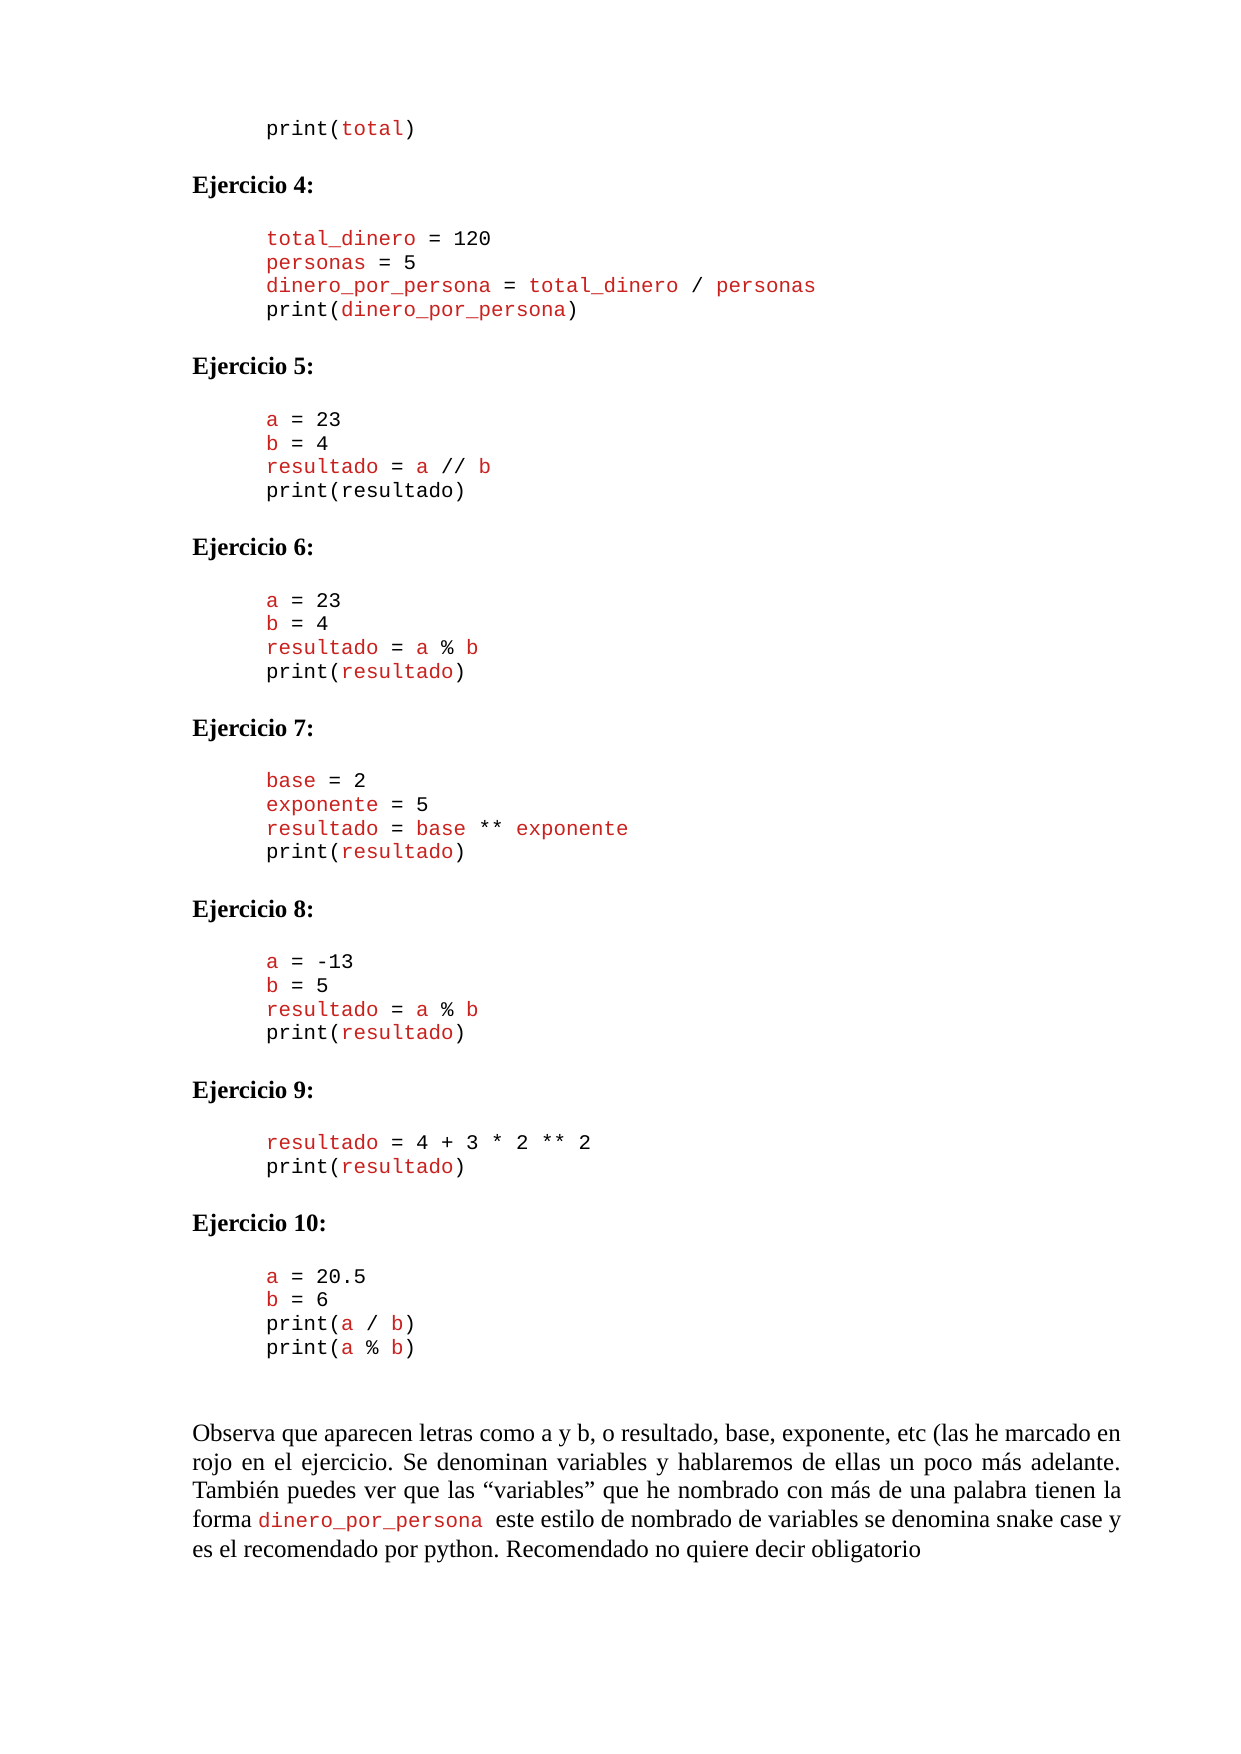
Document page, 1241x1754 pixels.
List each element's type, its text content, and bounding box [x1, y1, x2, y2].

text print(resultado) [266, 841, 1122, 865]
text print(total) [266, 118, 1122, 142]
text Ejercicio 10: [192, 1208, 1122, 1237]
text resultado = a // b [266, 456, 1122, 480]
text Ejercicio 7: [192, 713, 1122, 742]
text Ejercicio 4: [192, 171, 1122, 199]
text print(a % b) [266, 1337, 1122, 1360]
text resultado = a % b [266, 999, 1122, 1022]
text resultado = 4 + 3 * 2 ** 2 [266, 1132, 1122, 1156]
text print(resultado) [266, 480, 1122, 503]
text Ejercicio 9: [192, 1075, 1122, 1103]
text exponente = 5 [266, 794, 1122, 818]
text dinero_por_persona = total_dinero / personas [266, 275, 1122, 299]
text base = 2 [266, 771, 1122, 794]
text print(resultado) [266, 1022, 1122, 1046]
text a = 20.5 [266, 1266, 1122, 1289]
text resultado = a % b [266, 637, 1122, 661]
text b = 4 [266, 432, 1122, 456]
text Ejercicio 6: [192, 532, 1122, 561]
text b = 6 [266, 1289, 1122, 1313]
text print(resultado) [266, 661, 1122, 684]
text personas = 5 [266, 252, 1122, 275]
text a = -13 [266, 951, 1122, 975]
text print(resultado) [266, 1156, 1122, 1179]
text print(dinero_por_persona) [266, 299, 1122, 323]
text total_dinero = 120 [266, 228, 1122, 252]
text resultado = base ** exponente [266, 818, 1122, 841]
text Ejercicio 5: [192, 351, 1122, 380]
text b = 4 [266, 613, 1122, 637]
text Observa que aparecen letras como a y b, o resultado, base, exponente, etc (las he marcado en rojo en el ejercicio. Se denominan variables y hablaremos de ellas un poco más adelante. También puedes ver que las “variables” que he nombrado con más de una palabra tienen la forma dinero_por_persona este estilo de nombrado de variables se denomina snake case y es el recomendado por python. Recomendado no quiere decir obligatorio [192, 1418, 1122, 1562]
text a = 23 [266, 409, 1122, 432]
text a = 23 [266, 590, 1122, 613]
text b = 5 [266, 975, 1122, 999]
text print(a / b) [266, 1313, 1122, 1337]
text Ejercicio 8: [192, 894, 1122, 923]
